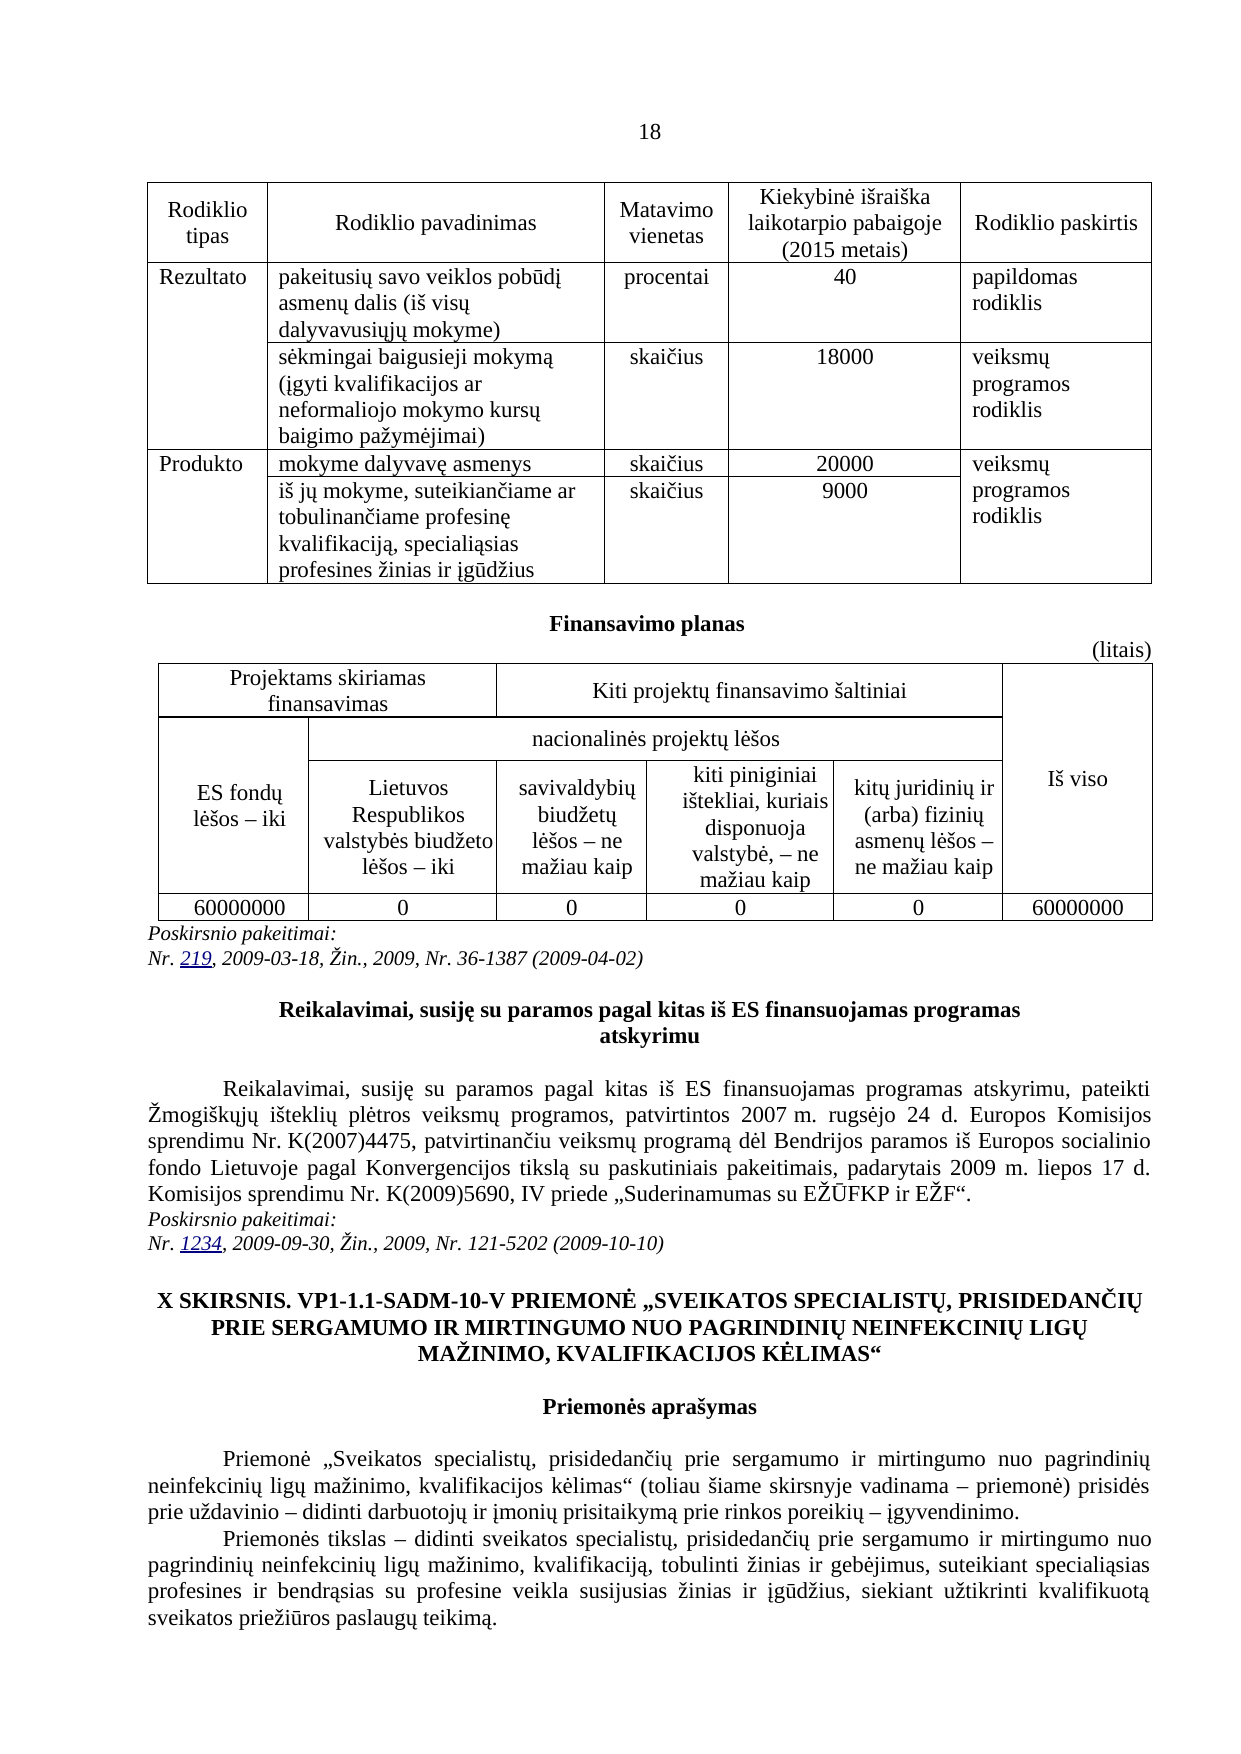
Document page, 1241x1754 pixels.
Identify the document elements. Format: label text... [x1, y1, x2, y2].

text Reikalavimai, susiję su paramos pagal kitas iš ES finansuojamas programas atskyrimu, pateikti Žmogiškųjų išteklių plėtros veiksmų programos, patvirtintos 2007 m. rugsėjo 24 d. Europos Komisijos sprendimu Nr. K(2007)4475, patvirtinančiu veiksmų programą dėl Bendrijos paramos iš Europos socialinio fondo Lietuvoje pagal Konvergencijos tikslą su paskutiniais pakeitimais, padarytais 2009 m. liepos 17 d. Komisijos sprendimu Nr. K(2009)5690, IV priede „Suderinamumas su EŽŪFKP ir EŽF“. [148, 1075, 1152, 1207]
text (litais) [148, 636, 1152, 663]
table_cell sėkmingai baigusieji mokymą (įgyti kvalifikacijos ar neformaliojo mokymo kursų baigimo pažymėjimai) [268, 343, 604, 449]
text Poskirsnio pakeitimai: [148, 921, 1152, 945]
table_cell 18000 [729, 343, 960, 449]
table_cell 0 [834, 894, 1002, 920]
table_cell mokyme dalyvavę asmenys [268, 450, 604, 476]
table_cell pakeitusių savo veiklos pobūdį asmenų dalis (iš visų dalyvavusiųjų mokyme) [268, 263, 604, 342]
text Poskirsnio pakeitimai: [148, 1207, 1152, 1231]
table_cell 0 [647, 894, 833, 920]
table_cell veiksmų programos rodiklis [961, 450, 1151, 582]
table_cell kitų juridinių ir (arba) fizinių asmenų lėšos – ne mažiau kaip [834, 761, 1002, 893]
table_cell savivaldybių biudžetų lėšos – ne mažiau kaip [497, 761, 646, 893]
table_cell skaičius [605, 343, 728, 449]
table_cell 40 [729, 263, 960, 342]
table_header Kiekybinė išraiška laikotarpio pabaigoje (2015 metais) [729, 183, 960, 262]
table_cell kiti piniginiai ištekliai, kuriais disponuoja valstybė, – ne mažiau kaip [647, 761, 833, 893]
text Nr. 1234, 2009-09-30, Žin., 2009, Nr. 121-5202 (2009-10-10) [148, 1231, 1152, 1255]
table_cell Rezultato [148, 263, 267, 449]
table_cell papildomas rodiklis [961, 263, 1151, 342]
table_header Iš viso [1003, 664, 1152, 893]
text Finansavimo planas [148, 610, 1152, 636]
table_cell 20000 [729, 450, 960, 476]
text Priemonė „Sveikatos specialistų, prisidedančių prie sergamumo ir mirtingumo nuo pagrindinių neinfekcinių ligų mažinimo, kvalifikacijos kėlimas“ (toliau šiame skirsnyje vadinama – priemonė) prisidės prie uždavinio – didinti darbuotojų ir įmonių prisitaikymą prie rinkos poreikių – įgyvendinimo. [148, 1446, 1152, 1524]
table_cell 0 [497, 894, 646, 920]
table_cell ES fondų lėšos – iki [159, 718, 308, 893]
table_cell Produkto [148, 450, 267, 582]
table_cell procentai [605, 263, 728, 342]
text X SKIRSNIS. VP1-1.1-SADM-10-V PRIEMONĖ „SVEIKATOS SPECIALISTŲ, PRISIDEDANČIŲ PRIE SERGAMUMO IR MIRTINGUMO NUO PAGRINDINIŲ NEINFEKCINIŲ LIGŲ MAŽINIMO, KVALIFIKACIJOS KĖLIMAS“ [148, 1287, 1152, 1366]
text Priemonės tikslas – didinti sveikatos specialistų, prisidedančių prie sergamumo ir mirtingumo nuo pagrindinių neinfekcinių ligų mažinimo, kvalifikaciją, tobulinti žinias ir gebėjimus, suteikiant specialiąsias profesines ir bendrąsias su profesine veikla susijusias žinias ir įgūdžius, siekiant užtikrinti kvalifikuotą sveikatos priežiūros paslaugų teikimą. [148, 1524, 1152, 1630]
table_cell skaičius [605, 477, 728, 582]
table_header Rodiklio tipas [148, 183, 267, 262]
table_cell iš jų mokyme, suteikiančiame ar tobulinančiame profesinę kvalifikaciją, specialiąsias profesines žinias ir įgūdžius [268, 477, 604, 582]
table_cell skaičius [605, 450, 728, 476]
table_cell 60000000 [1003, 894, 1152, 920]
table_header Projektams skiriamas finansavimas [159, 664, 496, 716]
table_cell nacionalinės projektų lėšos [309, 718, 1002, 760]
table_cell 0 [309, 894, 496, 920]
text Priemonės aprašymas [148, 1393, 1152, 1419]
table_header Rodiklio paskirtis [961, 183, 1151, 262]
table_cell 60000000 [159, 894, 308, 920]
table_header Rodiklio pavadinimas [268, 183, 604, 262]
table_cell veiksmų programos rodiklis [961, 343, 1151, 449]
table_header Matavimo vienetas [605, 183, 728, 262]
table_cell 9000 [729, 477, 960, 582]
table_cell Lietuvos Respublikos valstybės biudžeto lėšos – iki [309, 761, 496, 893]
text Nr. 219, 2009-03-18, Žin., 2009, Nr. 36-1387 (2009-04-02) [148, 945, 1152, 969]
text Reikalavimai, susiję su paramos pagal kitas iš ES finansuojamas programas atskyrimu [148, 996, 1152, 1048]
table_header Kiti projektų finansavimo šaltiniai [497, 664, 1002, 716]
